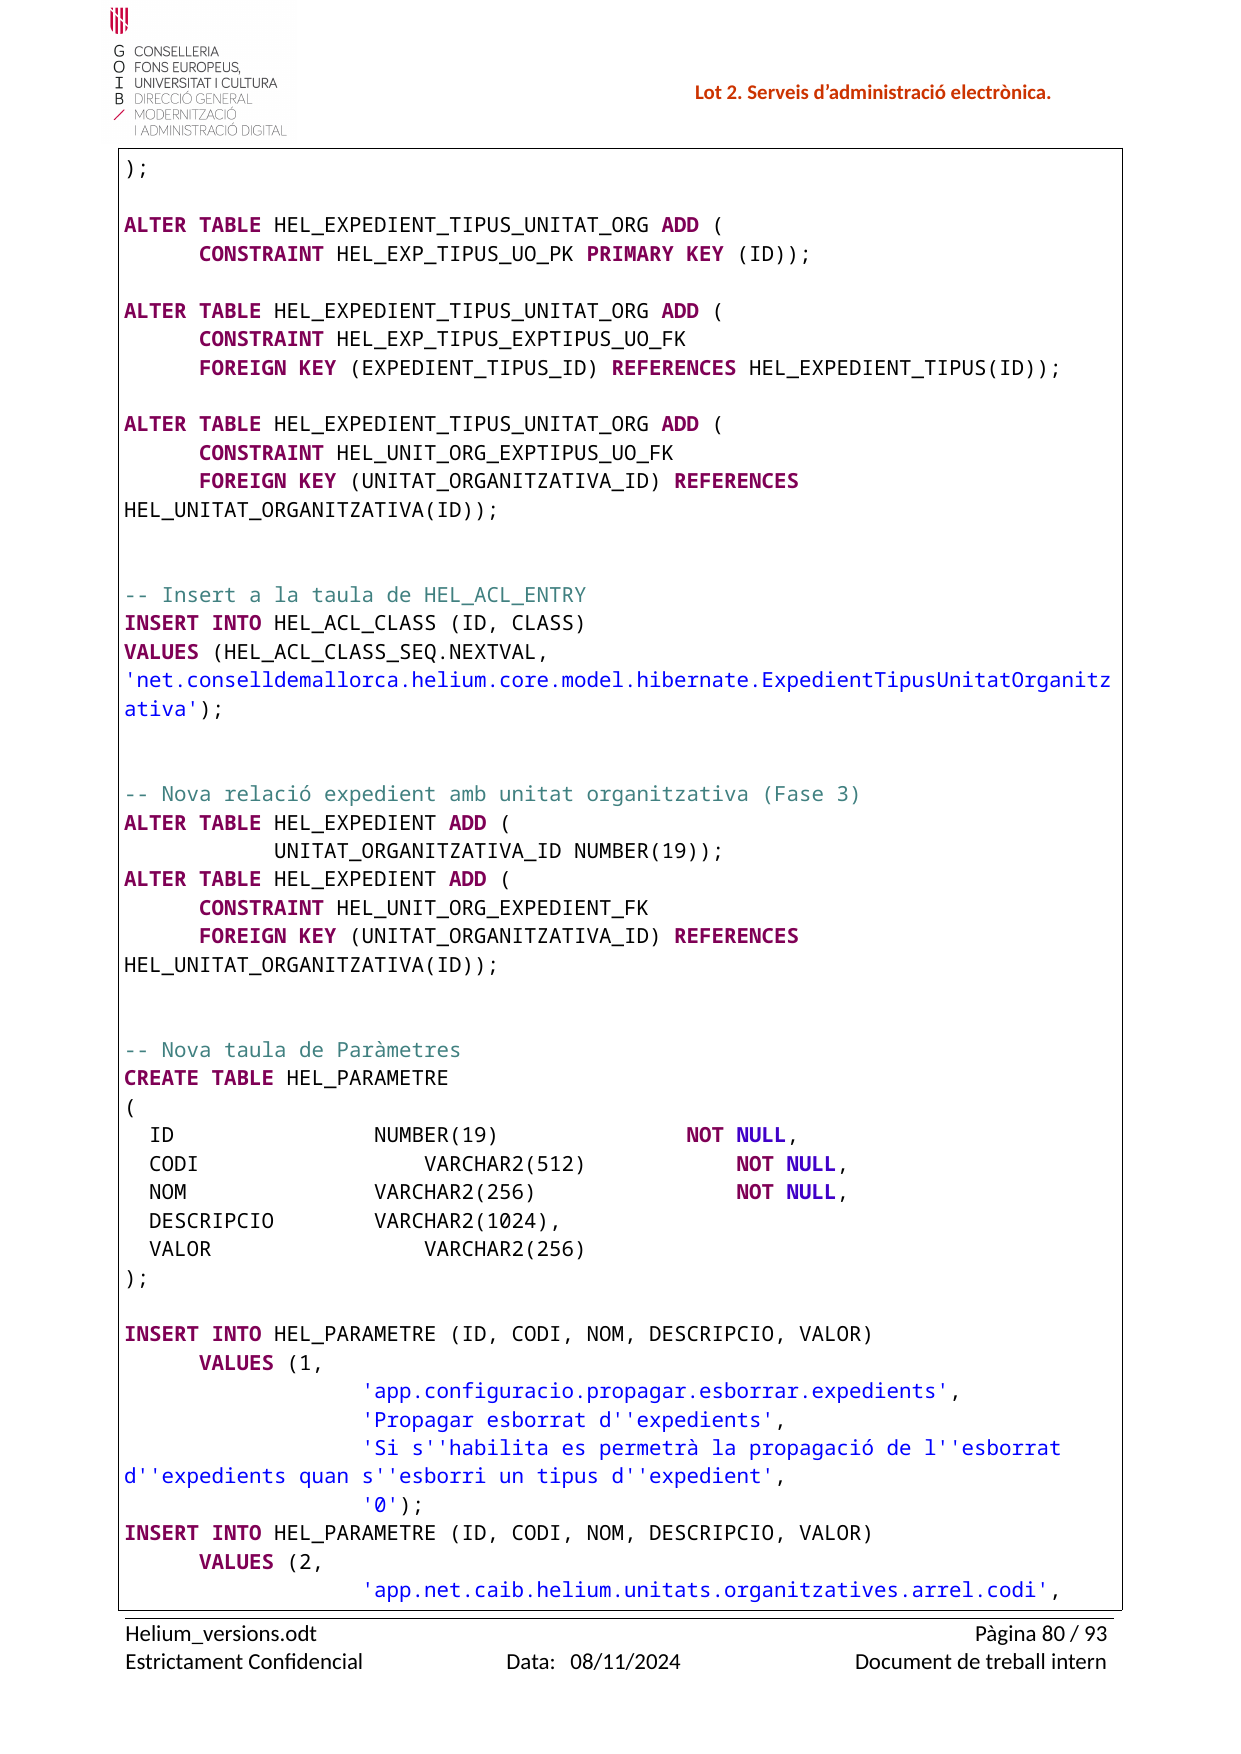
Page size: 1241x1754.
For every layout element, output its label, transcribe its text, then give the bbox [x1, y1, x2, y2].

table_header ); ALTER TABLE HEL_EXPEDIENT_TIPUS_UNITAT_ORG ADD ( CONSTRAINT HEL_EXP_TIPUS_UO_PK PRIMARY KEY (ID)); ALTER TABLE HEL_EXPEDIENT_TIPUS_UNITAT_ORG ADD ( CONSTRAINT HEL_EXP_TIPUS_EXPTIPUS_UO_FK FOREIGN KEY (EXPEDIENT_TIPUS_ID) REFERENCES HEL_EXPEDIENT_TIPUS(ID)); ALTER TABLE HEL_EXPEDIENT_TIPUS_UNITAT_ORG ADD ( CONSTRAINT HEL_UNIT_ORG_EXPTIPUS_UO_FK FOREIGN KEY (UNITAT_ORGANITZATIVA_ID) REFERENCES HEL_UNITAT_ORGANITZATIVA(ID)); -- Insert a la taula de HEL_ACL_ENTRY INSERT INTO HEL_ACL_CLASS (ID, CLASS) VALUES (HEL_ACL_CLASS_SEQ.NEXTVAL, 'net.conselldemallorca.helium.core.model.hibernate.ExpedientTipusUnitatOrganitzativa'); -- Nova relació expedient amb unitat organitzativa (Fase 3) ALTER TABLE HEL_EXPEDIENT ADD ( UNITAT_ORGANITZATIVA_ID NUMBER(19)); ALTER TABLE HEL_EXPEDIENT ADD ( CONSTRAINT HEL_UNIT_ORG_EXPEDIENT_FK FOREIGN KEY (UNITAT_ORGANITZATIVA_ID) REFERENCES HEL_UNITAT_ORGANITZATIVA(ID)); -- Nova taula de Paràmetres CREATE TABLE HEL_PARAMETRE ( ID NUMBER(19) NOT NULL, CODI VARCHAR2(512) NOT NULL, NOM VARCHAR2(256) NOT NULL, DESCRIPCIO VARCHAR2(1024), VALOR VARCHAR2(256) ); INSERT INTO HEL_PARAMETRE (ID, CODI, NOM, DESCRIPCIO, VALOR) VALUES (1, 'app.configuracio.propagar.esborrar.expedients', 'Propagar esborrat d''expedients', 'Si s''habilita es permetrà la propagació de l''esborrat d''expedients quan s''esborri un tipus d''expedient', '0'); INSERT INTO HEL_PARAMETRE (ID, CODI, NOM, DESCRIPCIO, VALOR) VALUES (2, 'app.net.caib.helium.unitats.organitzatives.arrel.codi', [119, 149, 1122, 1609]
picture [100, 0, 297, 144]
